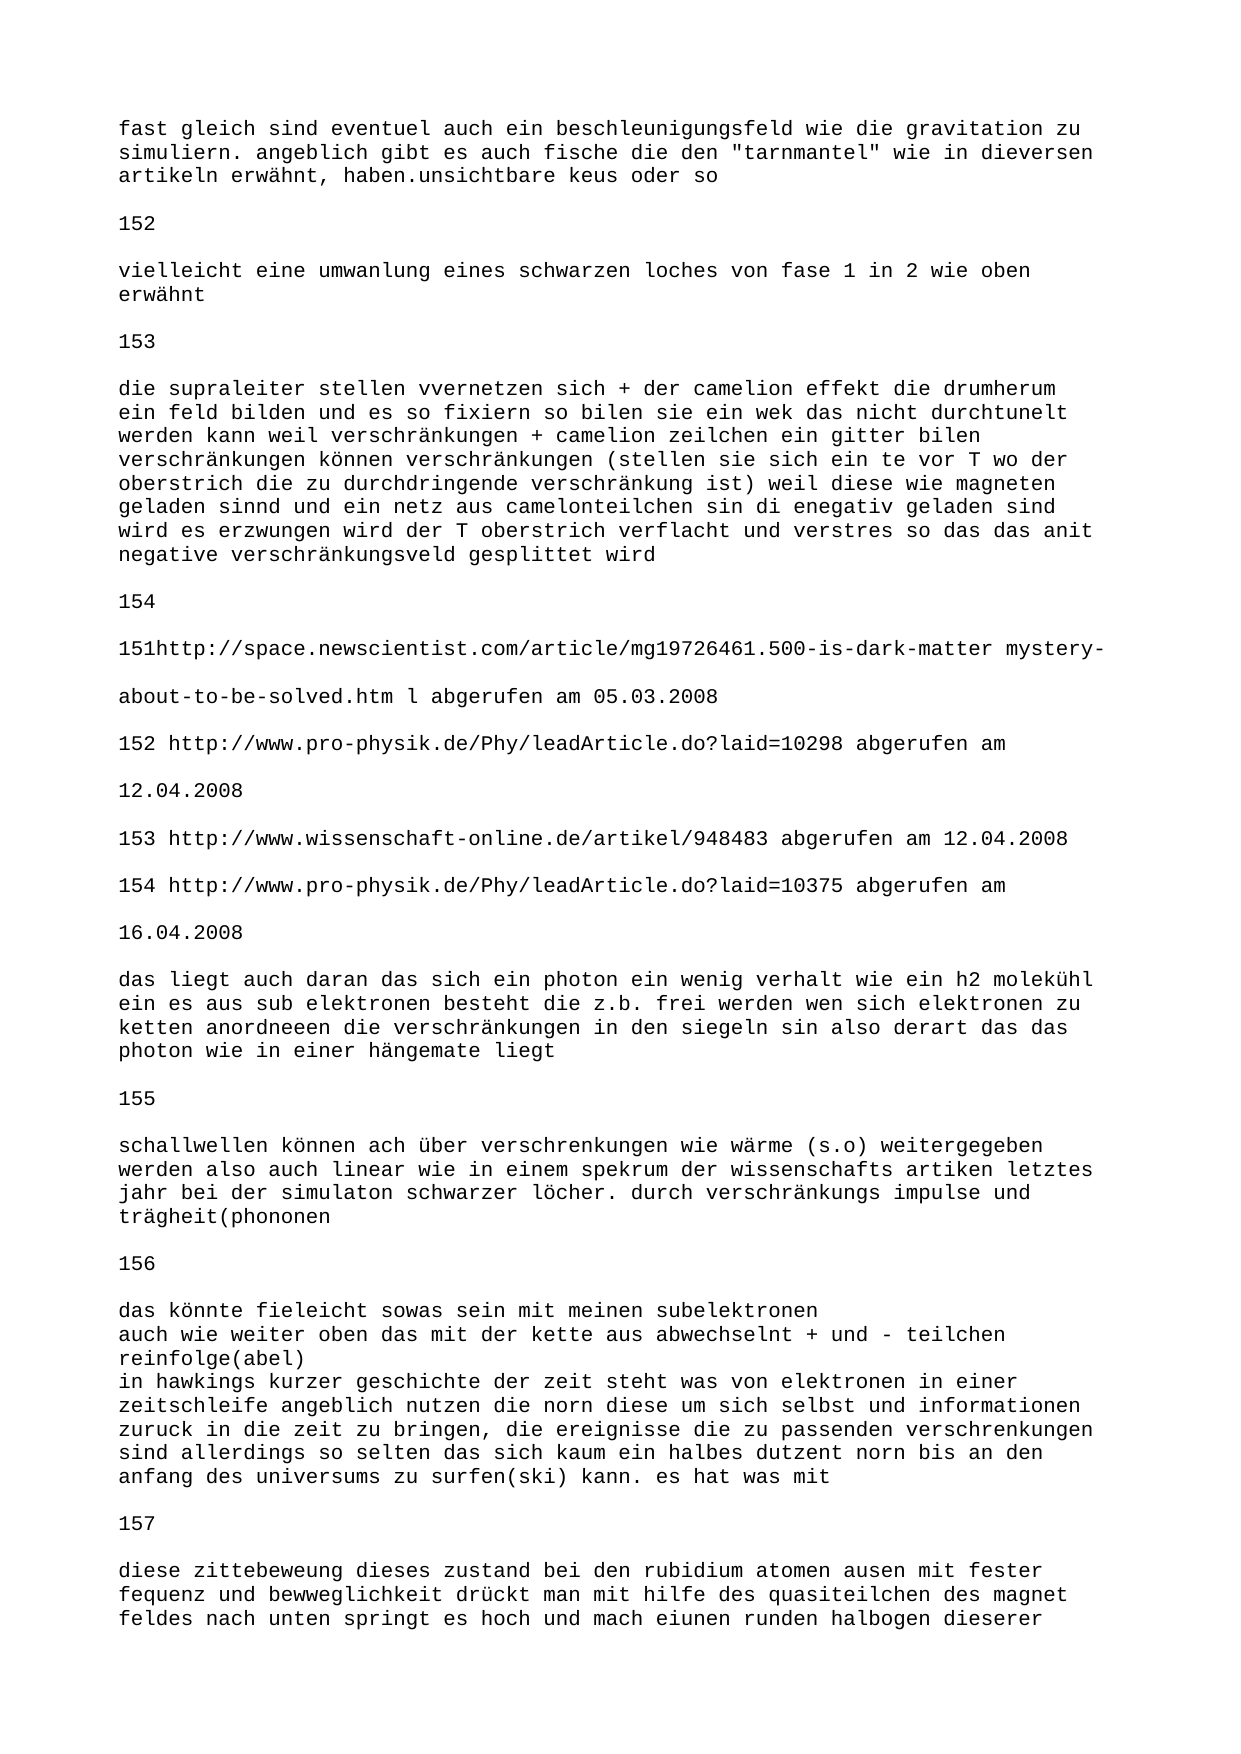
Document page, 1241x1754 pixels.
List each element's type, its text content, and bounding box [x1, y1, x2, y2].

text ketten anordneeen die verschränkungen in den siegeln sin also derart das das [118, 1017, 1122, 1040]
text negative verschränkungsveld gesplittet wird [118, 544, 1122, 567]
text 16.04.2008 [118, 922, 1122, 946]
text 151http://space.newscientist.com/article/mg19726461.500-is-dark-matter mystery- [118, 638, 1122, 662]
text erwähnt [118, 284, 1122, 307]
text zeitschleife angeblich nutzen die norn diese um sich selbst und informationen [118, 1395, 1122, 1419]
text photon wie in einer hängemate liegt [118, 1040, 1122, 1064]
text 154 [118, 591, 1122, 615]
text fast gleich sind eventuel auch ein beschleunigungsfeld wie die gravitation zu [118, 118, 1122, 142]
text wird es erzwungen wird der T oberstrich verflacht und verstres so das das anit [118, 520, 1122, 544]
text simuliern. angeblich gibt es auch fische die den "tarnmantel" wie in dieversen [118, 142, 1122, 165]
text werden also auch linear wie in einem spekrum der wissenschafts artiken letztes [118, 1158, 1122, 1182]
text vielleicht eine umwanlung eines schwarzen loches von fase 1 in 2 wie oben [118, 260, 1122, 284]
text about-to-be-solved.htm l abgerufen am 05.03.2008 [118, 686, 1122, 709]
text 156 [118, 1253, 1122, 1277]
text 155 [118, 1088, 1122, 1111]
text diese zittebeweung dieses zustand bei den rubidium atomen ausen mit fester [118, 1561, 1122, 1584]
text trägheit(phononen [118, 1206, 1122, 1229]
text 154 http://www.pro-physik.de/Phy/leadArticle.do?laid=10375 abgerufen am [118, 875, 1122, 898]
text ein feld bilden und es so fixiern so bilen sie ein wek das nicht durchtunelt [118, 402, 1122, 426]
text 157 [118, 1513, 1122, 1537]
text feldes nach unten springt es hoch und mach eiunen runden halbogen dieserer [118, 1608, 1122, 1631]
text zuruck in die zeit zu bringen, die ereignisse die zu passenden verschrenkungen [118, 1419, 1122, 1442]
text reinfolge(abel) [118, 1348, 1122, 1371]
text ein es aus sub elektronen besteht die z.b. frei werden wen sich elektronen zu [118, 993, 1122, 1017]
text jahr bei der simulaton schwarzer löcher. durch verschränkungs impulse und [118, 1182, 1122, 1206]
text das liegt auch daran das sich ein photon ein wenig verhalt wie ein h2 molekühl [118, 969, 1122, 993]
text 153 http://www.wissenschaft-online.de/artikel/948483 abgerufen am 12.04.2008 [118, 827, 1122, 851]
text 12.04.2008 [118, 780, 1122, 804]
text die supraleiter stellen vvernetzen sich + der camelion effekt die drumherum [118, 378, 1122, 402]
text in hawkings kurzer geschichte der zeit steht was von elektronen in einer [118, 1371, 1122, 1395]
text sind allerdings so selten das sich kaum ein halbes dutzent norn bis an den [118, 1442, 1122, 1466]
text verschränkungen können verschränkungen (stellen sie sich ein te vor T wo der [118, 449, 1122, 473]
text auch wie weiter oben das mit der kette aus abwechselnt + und - teilchen [118, 1324, 1122, 1348]
text werden kann weil verschränkungen + camelion zeilchen ein gitter bilen [118, 426, 1122, 449]
text oberstrich die zu durchdringende verschränkung ist) weil diese wie magneten [118, 473, 1122, 496]
text anfang des universums zu surfen(ski) kann. es hat was mit [118, 1466, 1122, 1489]
text fequenz und bewweglichkeit drückt man mit hilfe des quasiteilchen des magnet [118, 1584, 1122, 1608]
text schallwellen können ach über verschrenkungen wie wärme (s.o) weitergegeben [118, 1135, 1122, 1158]
text das könnte fieleicht sowas sein mit meinen subelektronen [118, 1300, 1122, 1324]
text geladen sinnd und ein netz aus camelonteilchen sin di enegativ geladen sind [118, 496, 1122, 520]
text artikeln erwähnt, haben.unsichtbare keus oder so [118, 165, 1122, 189]
text 152 http://www.pro-physik.de/Phy/leadArticle.do?laid=10298 abgerufen am [118, 733, 1122, 757]
text 153 [118, 331, 1122, 354]
text 152 [118, 213, 1122, 236]
